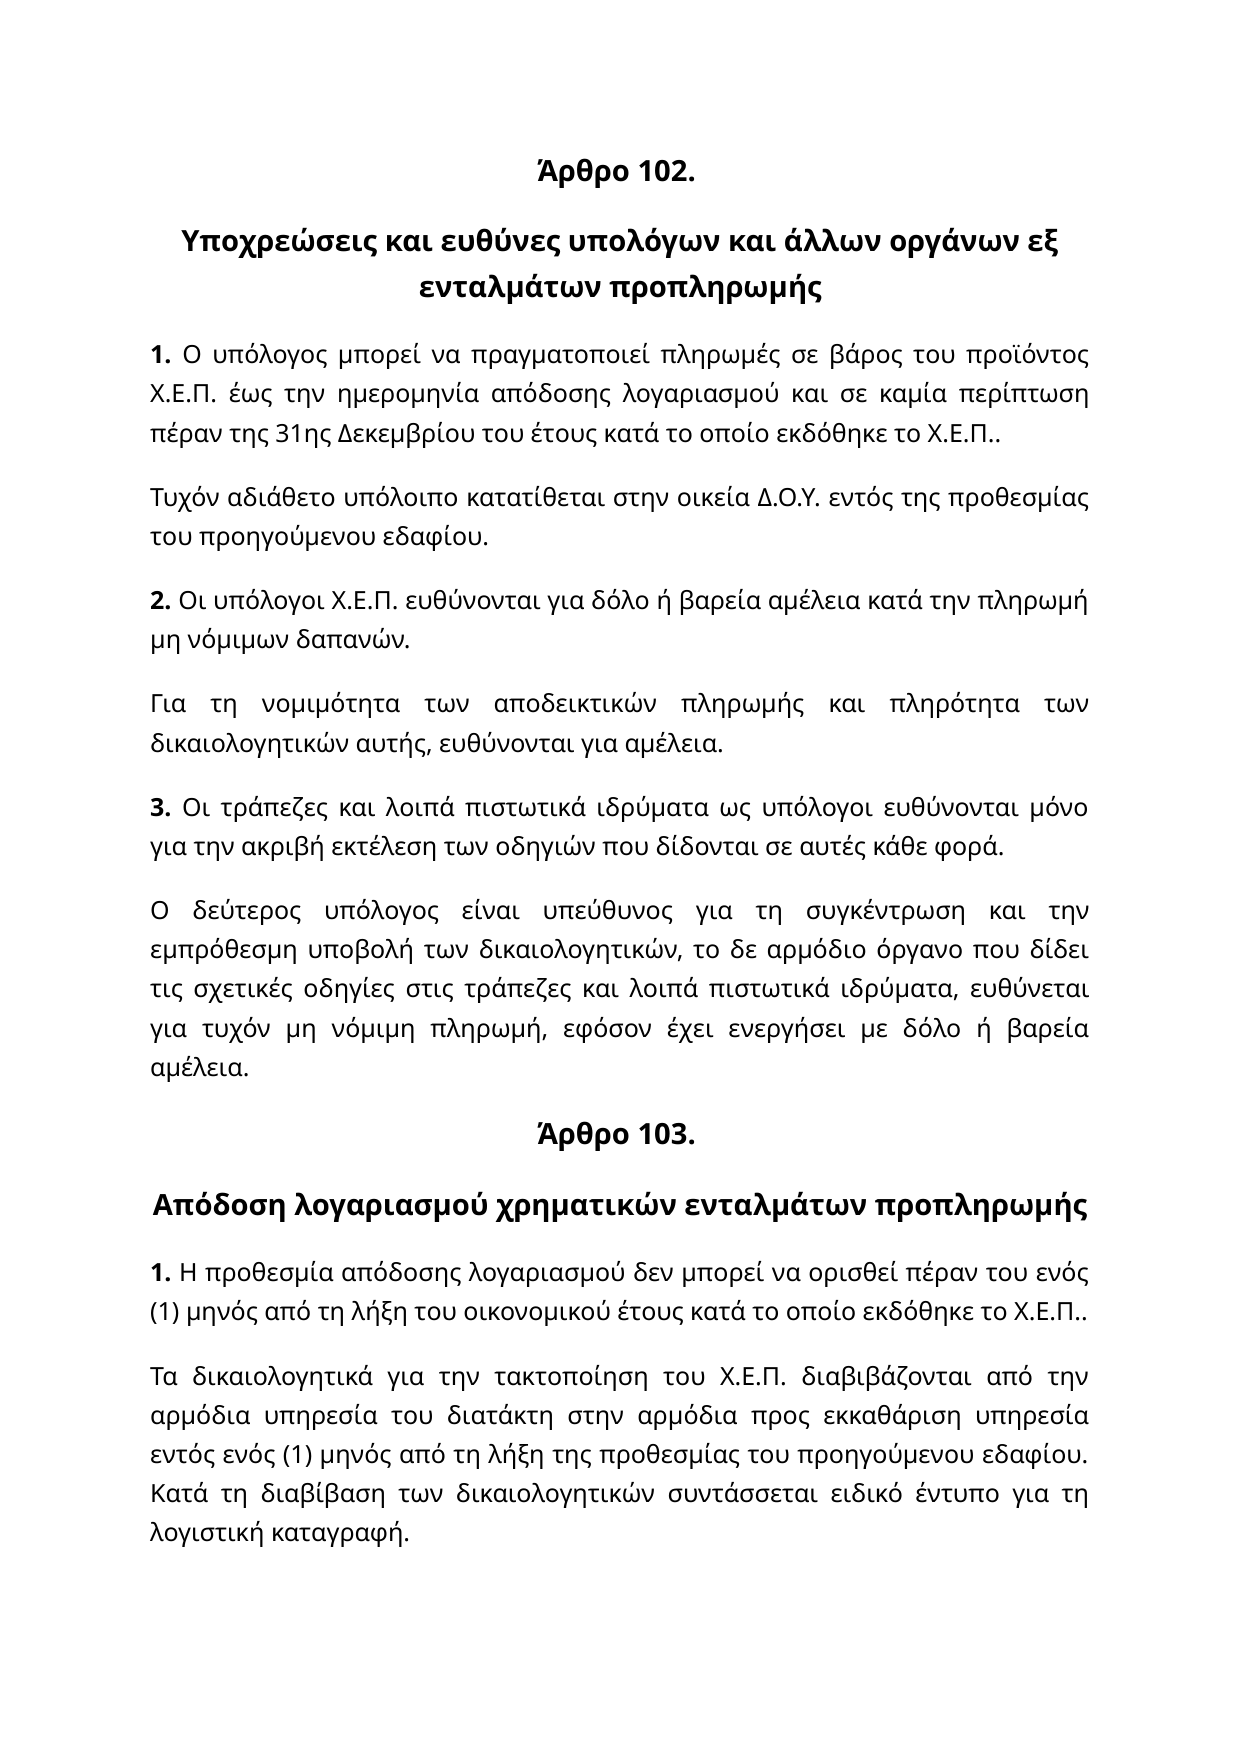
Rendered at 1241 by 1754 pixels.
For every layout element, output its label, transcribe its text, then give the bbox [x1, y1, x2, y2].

text Τυχόν αδιάθετο υπόλοιπο κατατίθεται στην οικεία Δ.Ο.Υ. εντός της προθεσμίας του προηγούμενου εδαφίου. [150, 479, 1090, 553]
text 2. Οι υπόλογοι Χ.Ε.Π. ευθύνονται για δόλο ή βαρεία αμέλεια κατά την πληρωμή μη νόμιμων δαπανών. [150, 583, 1090, 656]
text 3. Οι τράπεζες και λοιπά πιστωτικά ιδρύματα ως υπόλογοι ευθύνονται μόνο για την ακριβή εκτέλεση των οδηγιών που δίδονται σε αυτές κάθε φορά. [150, 789, 1090, 863]
text 1. Ο υπόλογος μπορεί να πραγματοποιεί πληρωμές σε βάρος του προϊόντος Χ.Ε.Π. έως την ημερομηνία απόδοσης λογαριασμού και σε καμία περίπτωση πέραν της 31ης Δεκεμβρίου του έτους κατά το οποίο εκδόθηκε το Χ.Ε.Π.. [150, 337, 1090, 449]
subtitle Άρθρο 103. [150, 1113, 1090, 1153]
text Τα δικαιολογητικά για την τακτοποίηση του Χ.Ε.Π. διαβιβάζονται από την αρμόδια υπηρεσία του διατάκτη στην αρμόδια προς εκκαθάριση υπηρεσία εντός ενός (1) μηνός από τη λήξη της προθεσμίας του προηγούμενου εδαφίου. Κατά τη διαβίβαση των δικαιολογητικών συντάσσεται ειδικό έντυπο για τη λογιστική καταγραφή. [150, 1358, 1090, 1549]
subtitle Υποχρεώσεις και ευθύνες υπολόγων και άλλων οργάνων εξ ενταλμάτων προπληρωμής [150, 221, 1090, 306]
text 1. Η προθεσμία απόδοσης λογαριασμού δεν μπορεί να ορισθεί πέραν του ενός (1) μηνός από τη λήξη του οικονομικού έτους κατά το οποίο εκδόθηκε το Χ.Ε.Π.. [150, 1255, 1090, 1328]
subtitle Απόδοση λογαριασμού χρηματικών ενταλμάτων προπληρωμής [150, 1184, 1090, 1224]
subtitle Άρθρο 102. [150, 150, 1090, 190]
text Ο δεύτερος υπόλογος είναι υπεύθυνος για τη συγκέντρωση και την εμπρόθεσμη υποβολή των δικαιολογητικών, το δε αρμόδιο όργανο που δίδει τις σχετικές οδηγίες στις τράπεζες και λοιπά πιστωτικά ιδρύματα, ευθύνεται για τυχόν μη νόμιμη πληρωμή, εφόσον έχει ενεργήσει με δόλο ή βαρεία αμέλεια. [150, 893, 1090, 1083]
text Για τη νομιμότητα των αποδεικτικών πληρωμής και πληρότητα των δικαιολογητικών αυτής, ευθύνονται για αμέλεια. [150, 686, 1090, 759]
